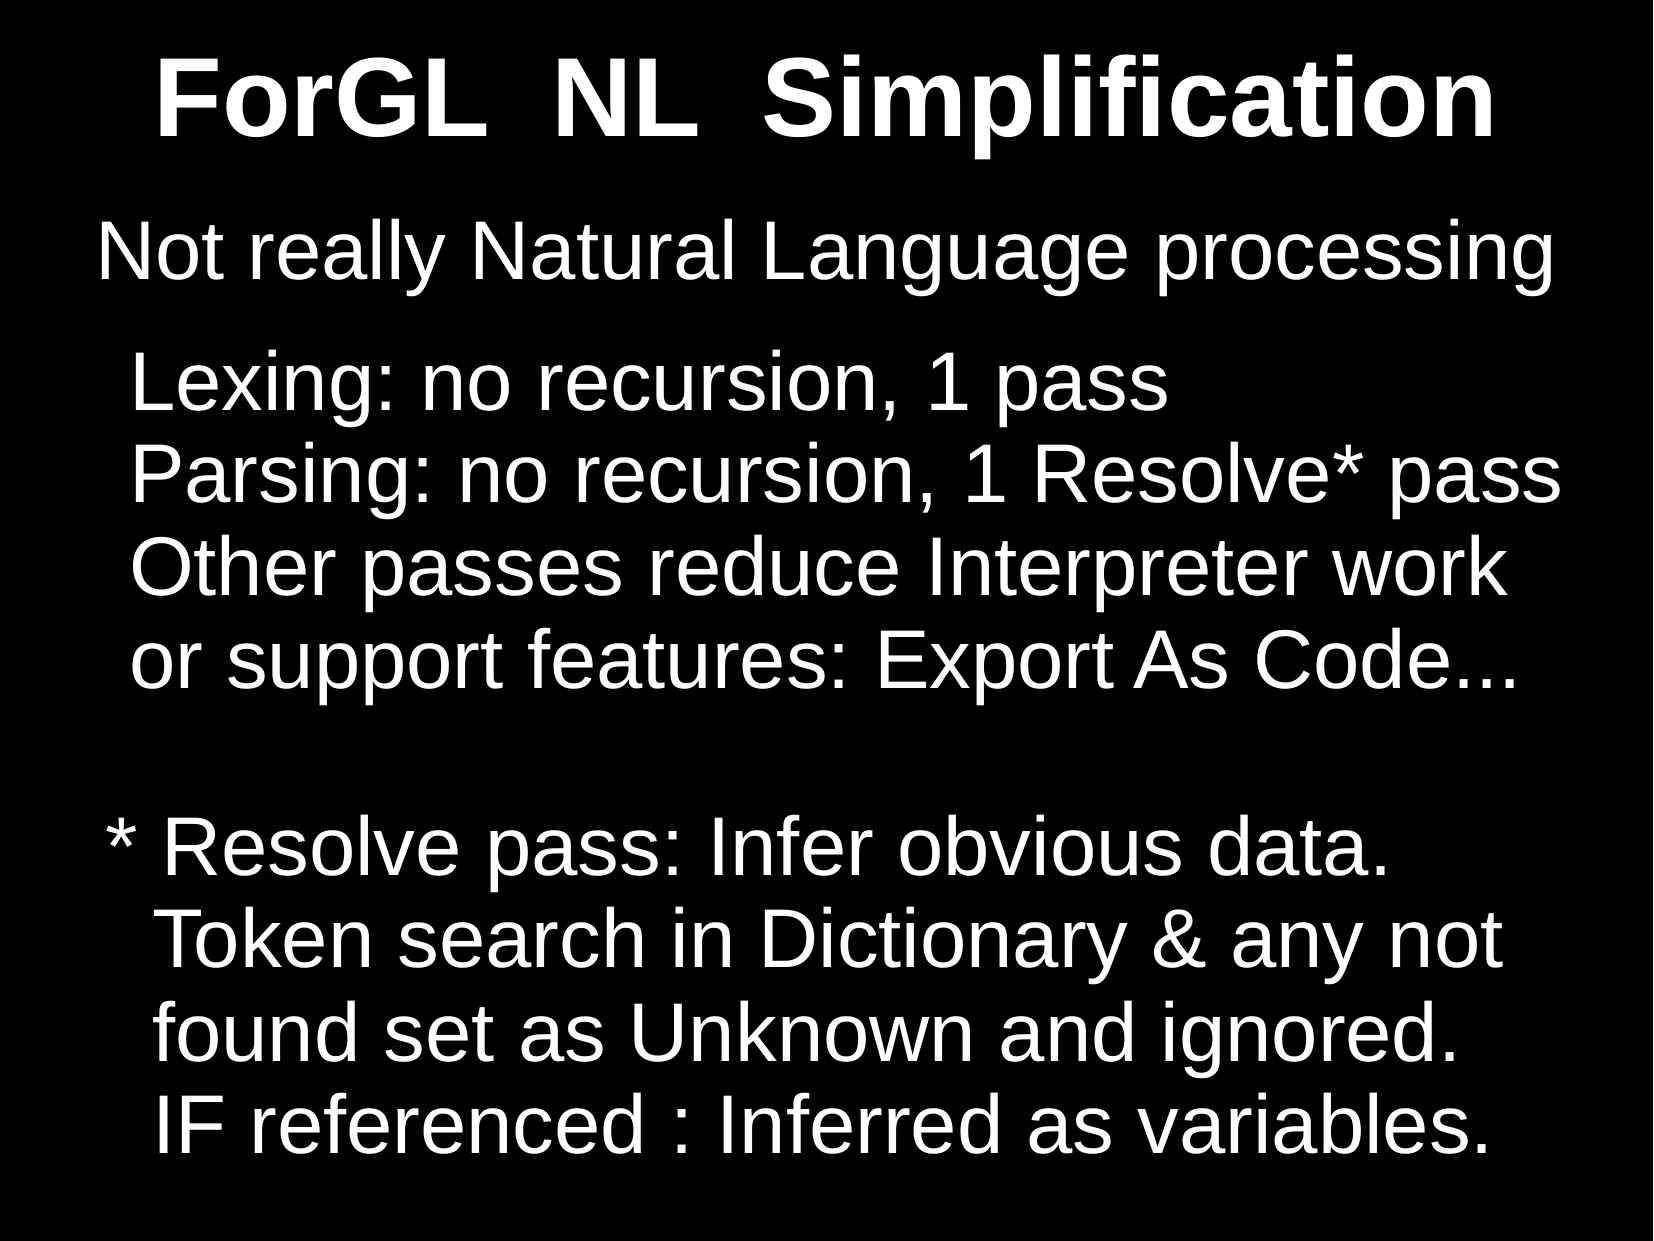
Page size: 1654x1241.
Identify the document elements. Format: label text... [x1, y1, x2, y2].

subtitle Not really Natural Language processing Lexing: no recursion, 1 pass Parsing: no recursion, 1 Resolve* pass Other passes reduce Interpreter work or support features: Export As Code... * Resolve pass: Infer obvious data. Token search in Dictionary & any not found set as Unknown and ignored. IF referenced : Inferred as variables. [82, 204, 1571, 1241]
title ForGL NL Simplification [82, 0, 1571, 196]
